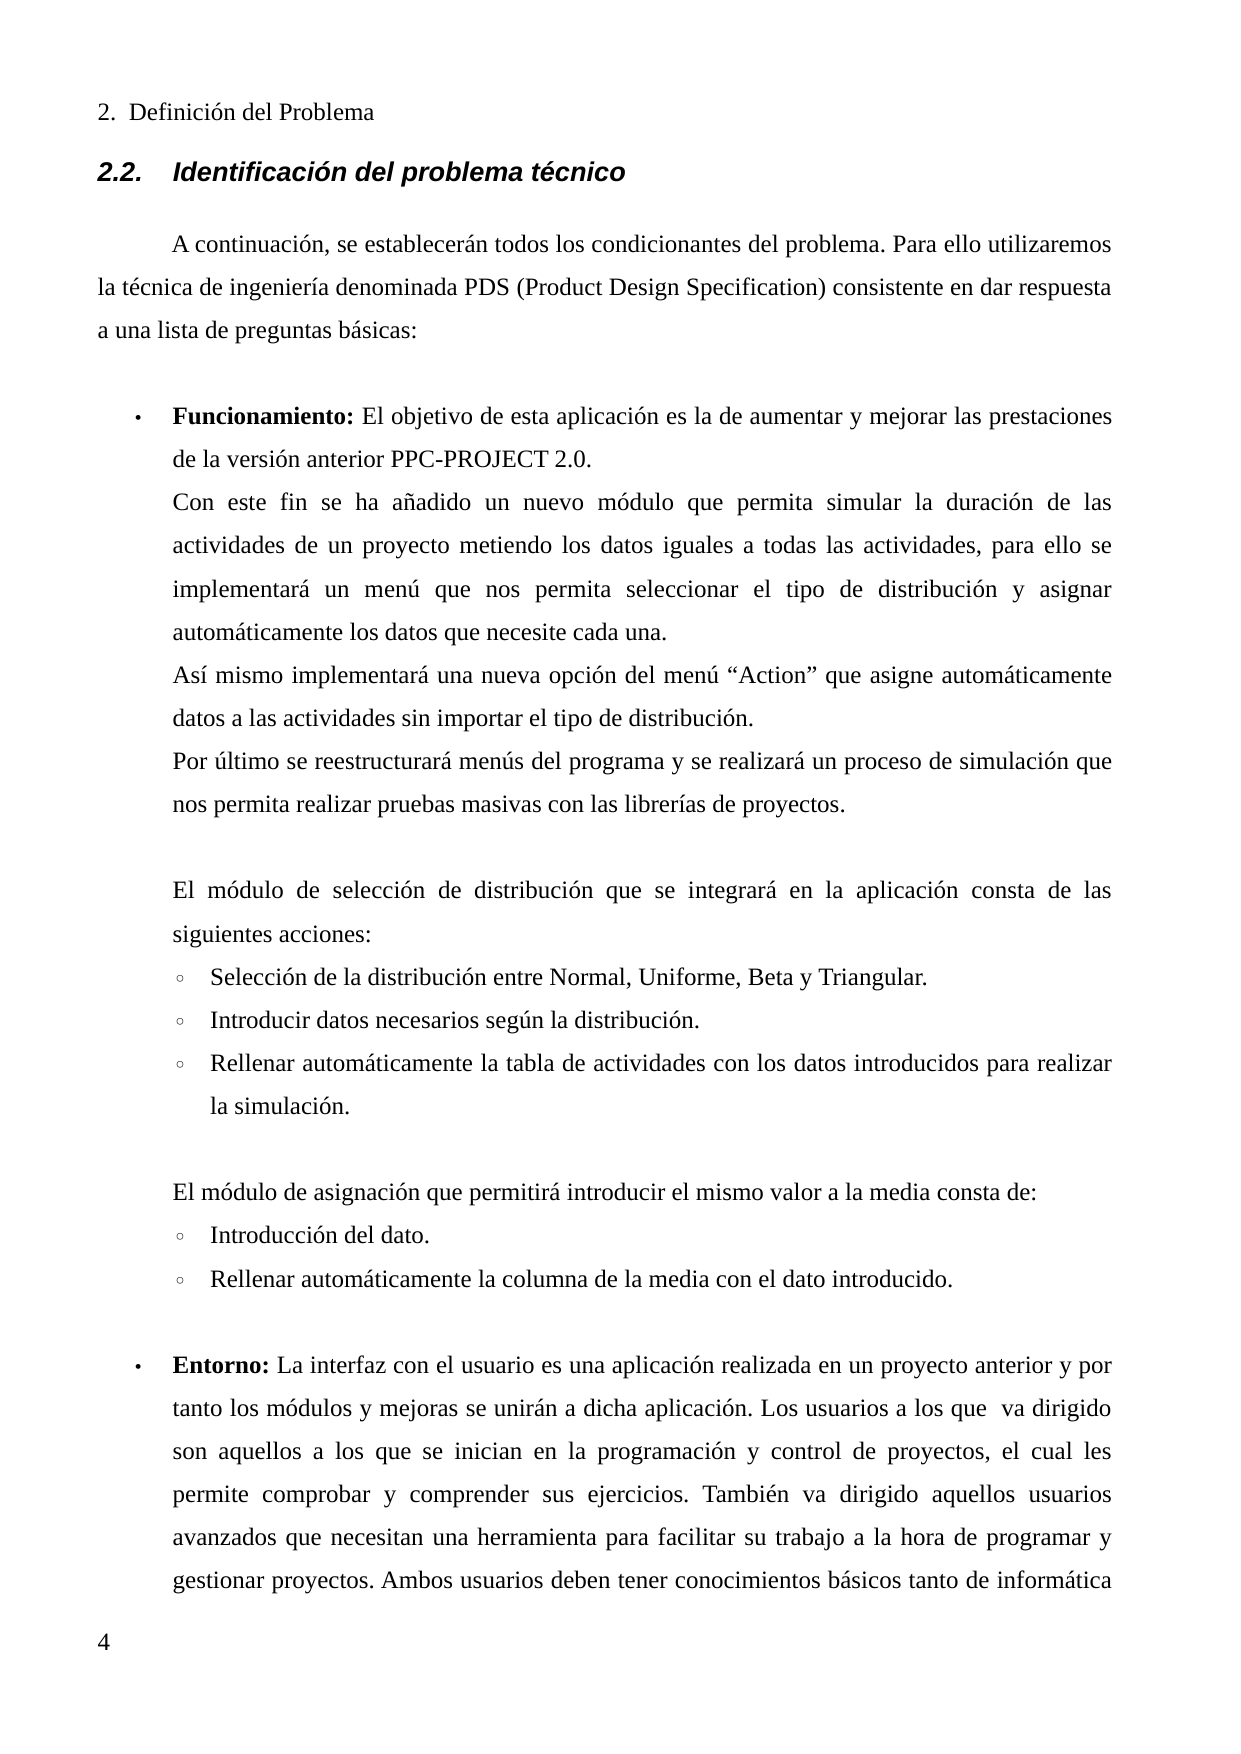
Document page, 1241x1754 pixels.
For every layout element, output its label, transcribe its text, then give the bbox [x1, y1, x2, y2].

list Así mismo implementará una nueva opción del menú “Action” que asigne automáticamente datos a las actividades sin importar el tipo de distribución. [135, 660, 1113, 732]
list Introducir datos necesarios según la distribución. [172, 1005, 1113, 1034]
subtitle Identificación del problema técnico [97, 156, 1113, 187]
list Por último se reestructurará menús del programa y se realizará un proceso de simulación que nos permita realizar pruebas masivas con las librerías de proyectos. [135, 746, 1113, 818]
list Introducción del dato. [172, 1221, 1113, 1249]
list Funcionamiento: El objetivo de esta aplicación es la de aumentar y mejorar las prestaciones de la versión anterior PPC-PROJECT 2.0. [135, 401, 1113, 473]
list Rellenar automáticamente la tabla de actividades con los datos introducidos para realizar la simulación. [172, 1048, 1113, 1120]
list Con este fin se ha añadido un nuevo módulo que permita simular la duración de las actividades de un proyecto metiendo los datos iguales a todas las actividades, para ello se implementará un menú que nos permita seleccionar el tipo de distribución y asignar automáticamente los datos que necesite cada una. [135, 487, 1113, 646]
list Selección de la distribución entre Normal, Uniforme, Beta y Triangular. [172, 962, 1113, 991]
text A continuación, se establecerán todos los condicionantes del problema. Para ello utilizaremos la técnica de ingeniería denominada PDS (Product Design Specification) consistente en dar respuesta a una lista de preguntas básicas: [97, 229, 1113, 344]
list El módulo de selección de distribución que se integrará en la aplicación consta de las siguientes acciones: [135, 876, 1113, 947]
list El módulo de asignación que permitirá introducir el mismo valor a la media consta de: [135, 1177, 1113, 1206]
list Entorno: La interfaz con el usuario es una aplicación realizada en un proyecto anterior y por tanto los módulos y mejoras se unirán a dicha aplicación. Los usuarios a los que va dirigido son aquellos a los que se inician en la programación y control de proyectos, el cual les permite comprobar y comprender sus ejercicios. También va dirigido aquellos usuarios avanzados que necesitan una herramienta para facilitar su trabajo a la hora de programar y gestionar proyectos. Ambos usuarios deben tener conocimientos básicos tanto de informática [135, 1350, 1113, 1594]
list Rellenar automáticamente la columna de la media con el dato introducido. [172, 1264, 1113, 1292]
